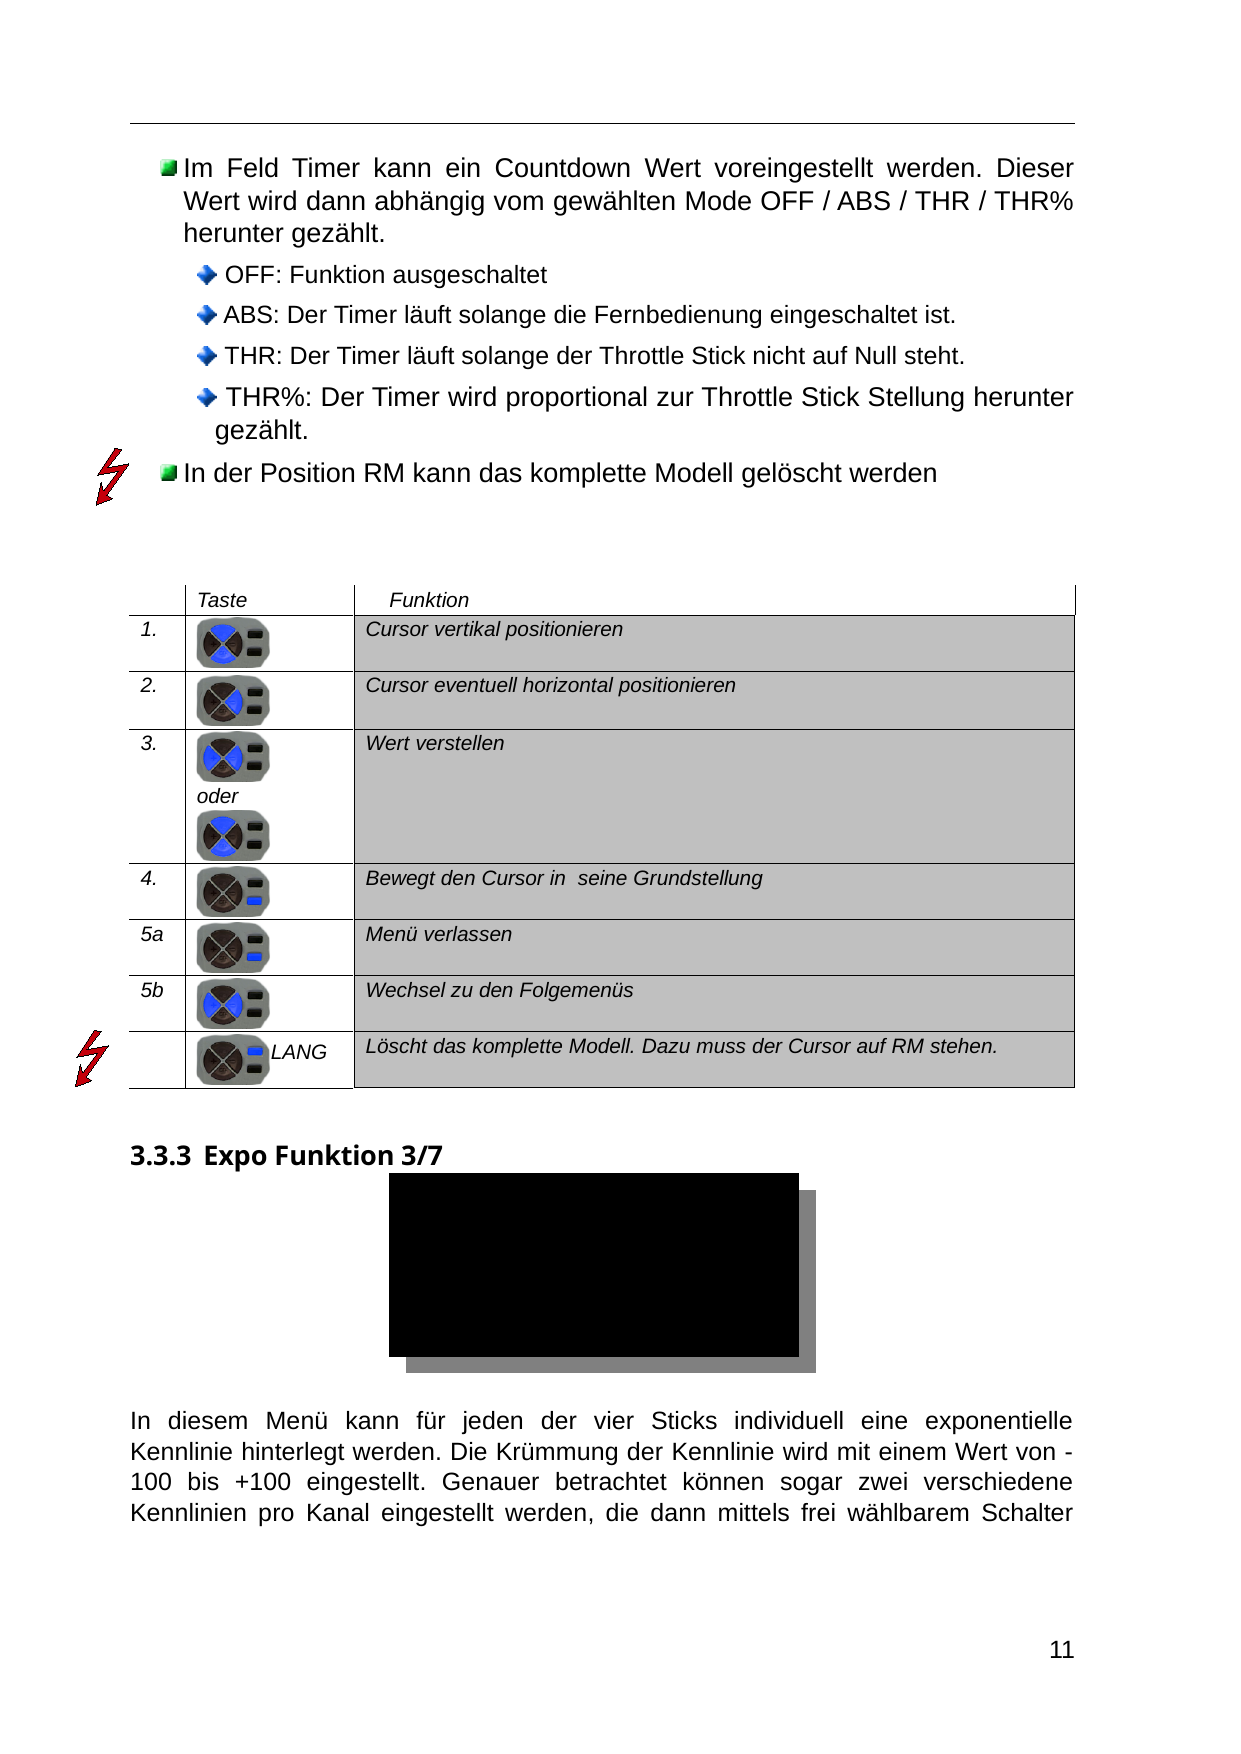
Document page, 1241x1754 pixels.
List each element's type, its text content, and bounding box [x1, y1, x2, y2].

picture [196, 978, 271, 1029]
list THR: Der Timer läuft solange der Throttle Stick nicht auf Null steht. [167, 342, 1075, 370]
table_cell [186, 920, 353, 975]
picture [160, 159, 177, 176]
table_cell Menü verlassen [355, 920, 1074, 975]
table_cell 5a [129, 920, 185, 975]
list In der Position RM kann das komplette Modell gelöscht werden [130, 458, 1075, 488]
picture [196, 731, 271, 782]
table_cell 5b [129, 976, 185, 1031]
table_cell [186, 864, 353, 919]
table_cell [186, 976, 353, 1031]
table_cell oder [186, 730, 353, 863]
list ABS: Der Timer läuft solange die Fernbedienung eingeschaltet ist. [167, 301, 1075, 329]
table_cell [186, 616, 353, 671]
picture [197, 346, 217, 366]
picture [196, 617, 271, 668]
table_cell Cursor vertikal positionieren [355, 616, 1074, 671]
table_cell 4. [129, 864, 185, 919]
list OFF: Funktion ausgeschaltet [167, 261, 1075, 289]
table_cell 3. [129, 730, 185, 863]
picture [197, 265, 217, 285]
table_cell [186, 672, 353, 729]
picture [196, 866, 271, 917]
list THR%: Der Timer wird proportional zur Throttle Stick Stellung herunter gezählt. [167, 382, 1075, 445]
picture [196, 922, 271, 973]
picture [196, 810, 271, 861]
table_cell Bewegt den Cursor in seine Grundstellung [355, 864, 1074, 919]
subtitle Expo Funktion 3/7 [130, 1136, 1075, 1173]
table_header Taste [186, 585, 353, 615]
picture [197, 305, 217, 325]
picture [196, 675, 271, 726]
table_cell 2. [129, 672, 185, 729]
table_cell 1. [129, 616, 185, 671]
picture [196, 1034, 271, 1085]
table_header [129, 585, 185, 615]
table_cell LANG [186, 1032, 353, 1088]
table_header Funktion [355, 585, 1075, 615]
picture [160, 464, 177, 481]
table_cell Wechsel zu den Folgemenüs [355, 976, 1074, 1031]
table_cell [129, 1032, 185, 1088]
text In diesem Menü kann für jeden der vier Sticks individuell eine exponentielle Kennlinie hinterlegt werden. Die Krümmung der Kennlinie wird mit einem Wert von -100 bis +100 eingestellt. Genauer betrachtet können sogar zwei verschiedene Kennlinien pro Kanal eingestellt werden, die dann mittels frei wählbarem Schalter [130, 1407, 1075, 1527]
table_cell Wert verstellen [355, 730, 1074, 863]
list Im Feld Timer kann ein Countdown Wert voreingestellt werden. Dieser Wert wird dann abhängig vom gewählten Mode OFF / ABS / THR / THR% herunter gezählt. [130, 152, 1075, 248]
table_cell Cursor eventuell horizontal positionieren [355, 672, 1074, 729]
table_cell Löscht das komplette Modell. Dazu muss der Cursor auf RM stehen. [355, 1032, 1074, 1087]
picture [197, 388, 217, 407]
